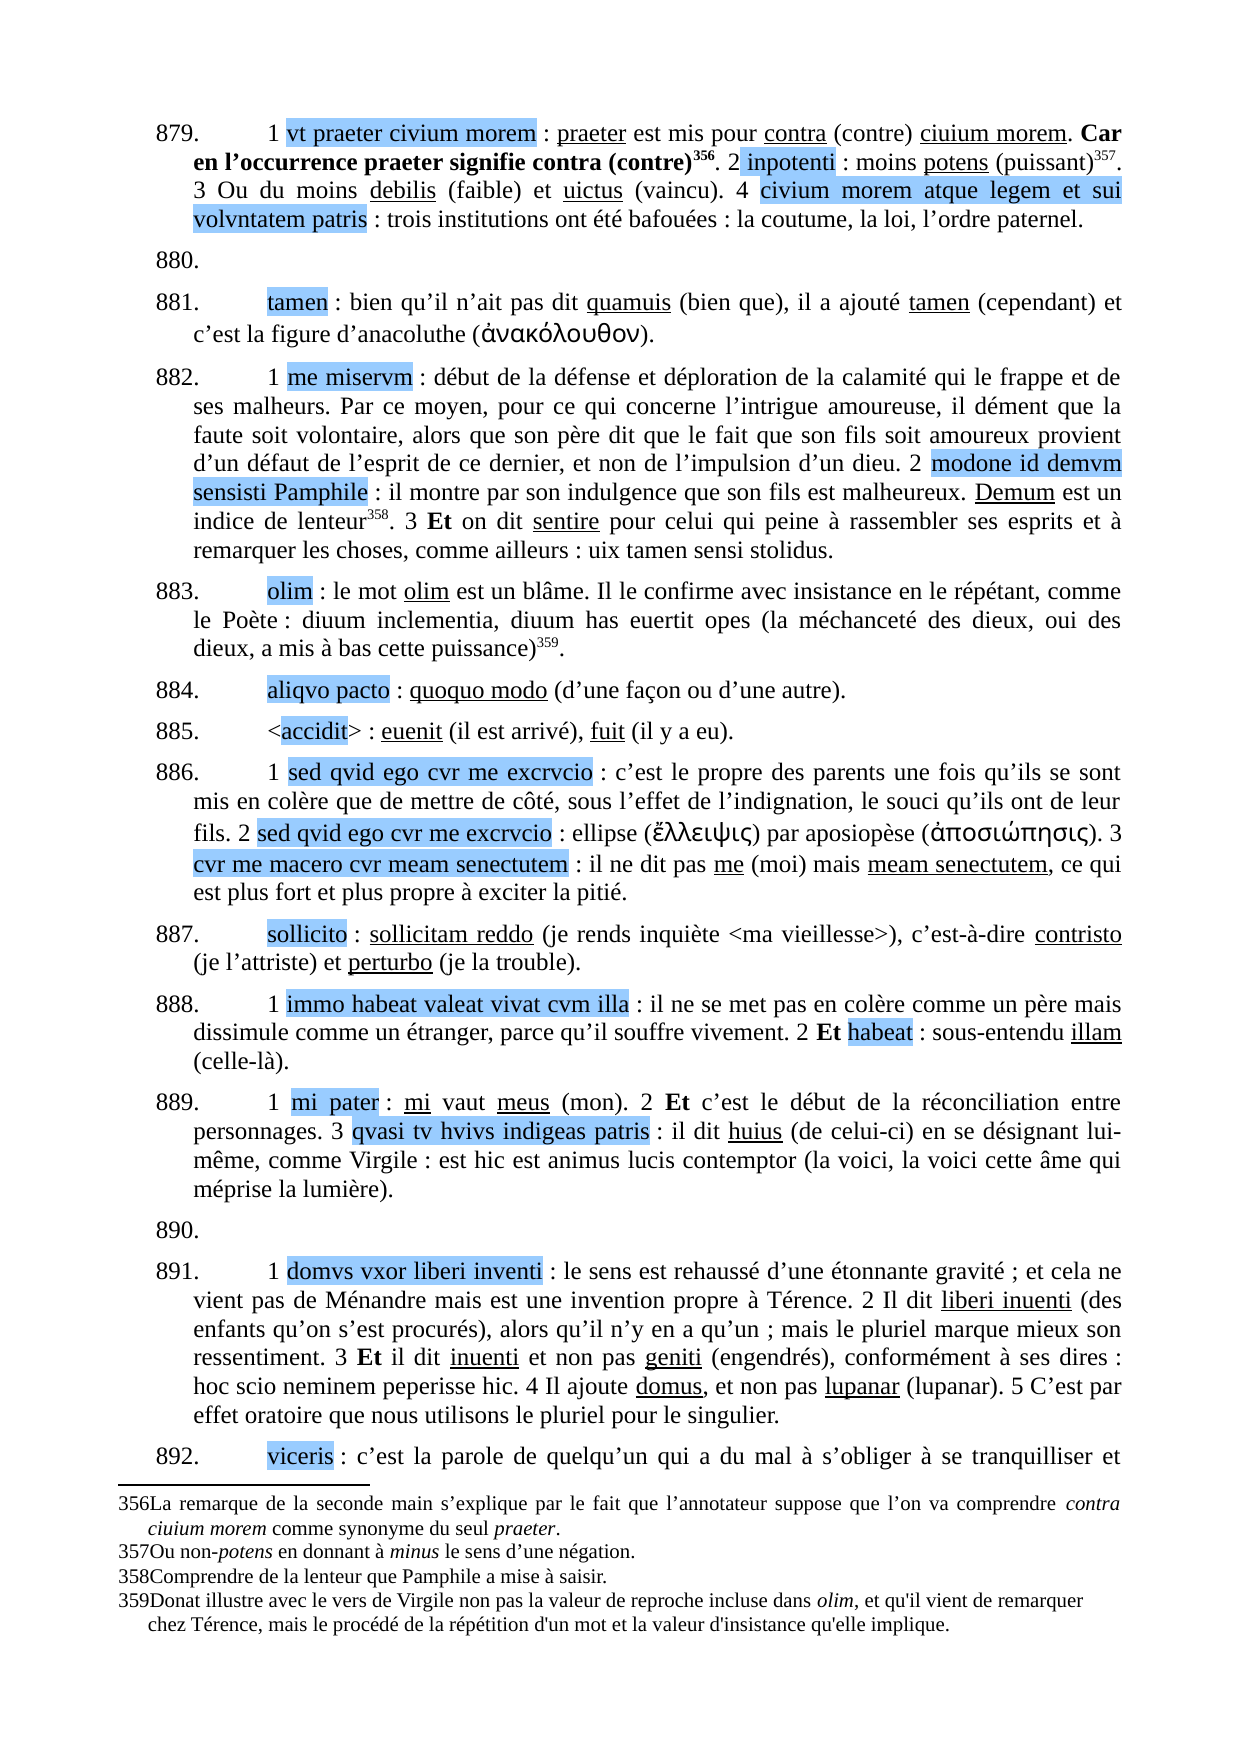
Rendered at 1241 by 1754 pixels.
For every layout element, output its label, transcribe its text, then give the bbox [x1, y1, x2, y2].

list tamen : bien qu’il n’ait pas dit quamuis (bien que), il a ajouté tamen (cependant) et c’est la figure d’anacoluthe (ἀνακόλουθον). [156, 287, 1122, 350]
list Donat illustre avec le vers de Virgile non pas la valeur de reproche incluse dans olim, et qu'il vient de remarquer chez Térence, mais le procédé de la répétition d'un mot et la valeur d'insistance qu'elle implique. [118, 1588, 1122, 1636]
list <accidit> : euenit (il est arrivé), fuit (il y a eu). [156, 716, 1122, 745]
list Ou non-potens en donnant à minus le sens d’une négation. [118, 1539, 1122, 1563]
list 1 immo habeat valeat vivat cvm illa : il ne se met pas en colère comme un père mais dissimule comme un étranger, parce qu’il souffre vivement. 2 Et habeat : sous-entendu illam (celle-là). [156, 989, 1122, 1075]
list 1 vt praeter civium morem : praeter est mis pour contra (contre) ciuium morem. Car en l’occurrence praeter signifie contra (contre). 2 inpotenti : moins potens (puissant). 3 Ou du moins debilis (faible) et uictus (vaincu). 4 civium morem atque legem et sui volvntatem patris : trois institutions ont été bafouées : la coutume, la loi, l’ordre paternel. [156, 118, 1122, 233]
list viceris : c’est la parole de quelqu’un qui a du mal à s’obliger à se tranquilliser et [156, 1441, 1122, 1470]
list 1 domvs vxor liberi inventi : le sens est rehaussé d’une étonnante gravité ; et cela ne vient pas de Ménandre mais est une invention propre à Térence. 2 Il dit liberi inuenti (des enfants qu’on s’est procurés), alors qu’il n’y en a qu’un ; mais le pluriel marque mieux son ressentiment. 3 Et il dit inuenti et non pas geniti (engendrés), conformément à ses dires : hoc scio neminem peperisse hic. 4 Il ajoute domus, et non pas lupanar (lupanar). 5 C’est par effet oratoire que nous utilisons le pluriel pour le singulier. [156, 1256, 1122, 1429]
list 1 mi pater : mi vaut meus (mon). 2 Et c’est le début de la réconciliation entre personnages. 3 qvasi tv hvivs indigeas patris : il dit huius (de celui-ci) en se désignant lui-même, comme Virgile : est hic est animus lucis contemptor (la voici, la voici cette âme qui méprise la lumière). [156, 1087, 1122, 1202]
list Comprendre de la lenteur que Pamphile a mise à saisir. [118, 1563, 1122, 1588]
list La remarque de la seconde main s’explique par le fait que l’annotateur suppose que l’on va comprendre contra ciuium morem comme synonyme du seul praeter. [118, 1491, 1122, 1539]
list 1 sed qvid ego cvr me excrvcio : c’est le propre des parents une fois qu’ils se sont mis en colère que de mettre de côté, sous l’effet de l’indignation, le souci qu’ils ont de leur fils. 2 sed qvid ego cvr me excrvcio : ellipse (ἔλλειψις) par aposiopèse (ἀποσιώπησις). 3 cvr me macero cvr meam senectutem : il ne dit pas me (moi) mais meam senectutem, ce qui est plus fort et plus propre à exciter la pitié. [156, 757, 1122, 906]
list sollicito : sollicitam reddo (je rends inquiète <ma vieillesse>), c’est-à-dire contristo (je l’attriste) et perturbo (je la trouble). [156, 919, 1122, 976]
list olim : le mot olim est un blâme. Il le confirme avec insistance en le répétant, comme le Poète : diuum inclementia, diuum has euertit opes (la méchanceté des dieux, oui des dieux, a mis à bas cette puissance). [156, 576, 1122, 662]
list 1 me miservm : début de la défense et déploration de la calamité qui le frappe et de ses malheurs. Par ce moyen, pour ce qui concerne l’intrigue amoureuse, il dément que la faute soit volontaire, alors que son père dit que le fait que son fils soit amoureux provient d’un défaut de l’esprit de ce dernier, et non de l’impulsion d’un dieu. 2 modone id demvm sensisti Pamphile : il montre par son indulgence que son fils est malheureux. Demum est un indice de lenteur. 3 Et on dit sentire pour celui qui peine à rassembler ses esprits et à remarquer les choses, comme ailleurs : uix tamen sensi stolidus. [156, 362, 1122, 563]
list aliqvo pacto : quoquo modo (d’une façon ou d’une autre). [156, 675, 1122, 703]
